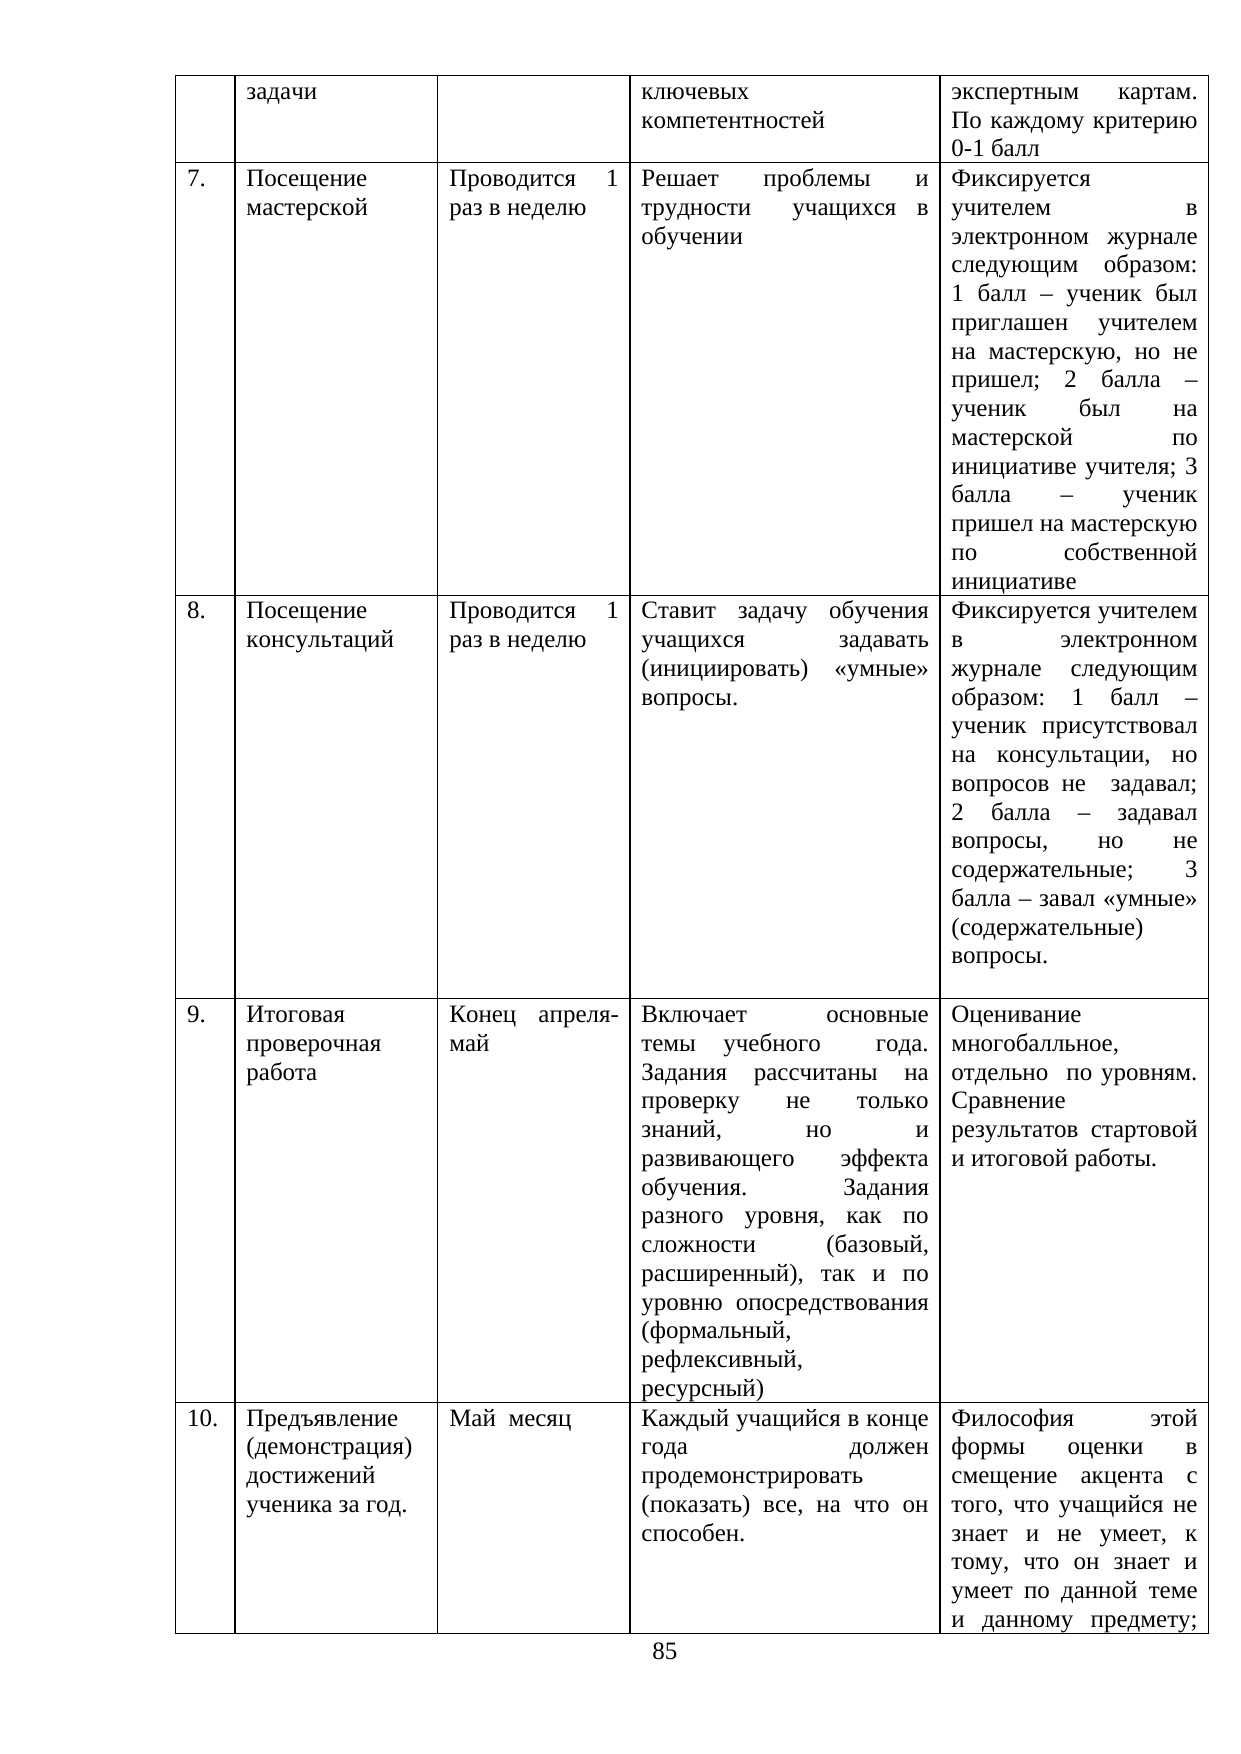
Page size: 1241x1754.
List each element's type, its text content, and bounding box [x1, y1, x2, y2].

table_cell Май месяц [438, 1403, 629, 1633]
table_cell Проводится 1 раз в неделю [438, 596, 629, 998]
table_cell Фиксируется учителем в электронном журнале следующим образом: 1 балл – ученик был приглашен учителем на мастерскую, но не пришел; 2 балла – ученик был на мастерской по инициативе учителя; 3 балла – ученик пришел на мастерскую по собственной инициативе [941, 163, 1208, 594]
table_cell Предъявление (демонстрация) достижений ученика за год. [236, 1403, 437, 1633]
table_cell Проводится 1 раз в неделю [438, 163, 629, 594]
table_cell 9. [176, 999, 234, 1402]
table_cell 10. [176, 1403, 234, 1633]
table_cell [176, 76, 234, 162]
table_cell [438, 76, 629, 162]
table_cell 7. [176, 163, 234, 594]
table_cell Ставит задачу обучения учащихся задавать (инициировать) «умные» вопросы. [631, 596, 939, 998]
table_cell Посещение консультаций [236, 596, 437, 998]
table_cell Философия этой формы оценки в смещение акцента с того, что учащийся не знает и не умеет, к тому, что он знает и умеет по данной теме и данному предмету; [941, 1403, 1208, 1633]
table_cell Фиксируется учителем в электронном журнале следующим образом: 1 балл – ученик присутствовал на консультации, но вопросов не задавал; 2 балла – задавал вопросы, но не содержательные; 3 балла – завал «умные» (содержательные) вопросы. [941, 596, 1208, 998]
table_cell экспертным картам. По каждому критерию 0-1 балл [941, 76, 1208, 162]
table_cell Решает проблемы и трудности учащихся в обучении [631, 163, 939, 594]
table_cell Оценивание многобалльное, отдельно по уровням. Сравнение результатов стартовой и итоговой работы. [941, 999, 1208, 1402]
table_cell ключевых компетентностей [631, 76, 939, 162]
table_cell Конец апреля-май [438, 999, 629, 1402]
table_cell Каждый учащийся в конце года должен продемонстрировать (показать) все, на что он способен. [631, 1403, 939, 1633]
table_cell задачи [236, 76, 437, 162]
table_cell Включает основные темы учебного года. Задания рассчитаны на проверку не только знаний, но и развивающего эффекта обучения. Задания разного уровня, как по сложности (базовый, расширенный), так и по уровню опосредствования (формальный, рефлексивный, ресурсный) [631, 999, 939, 1402]
table_cell 8. [176, 596, 234, 998]
table_cell Посещение мастерской [236, 163, 437, 594]
table_cell Итоговая проверочная работа [236, 999, 437, 1402]
